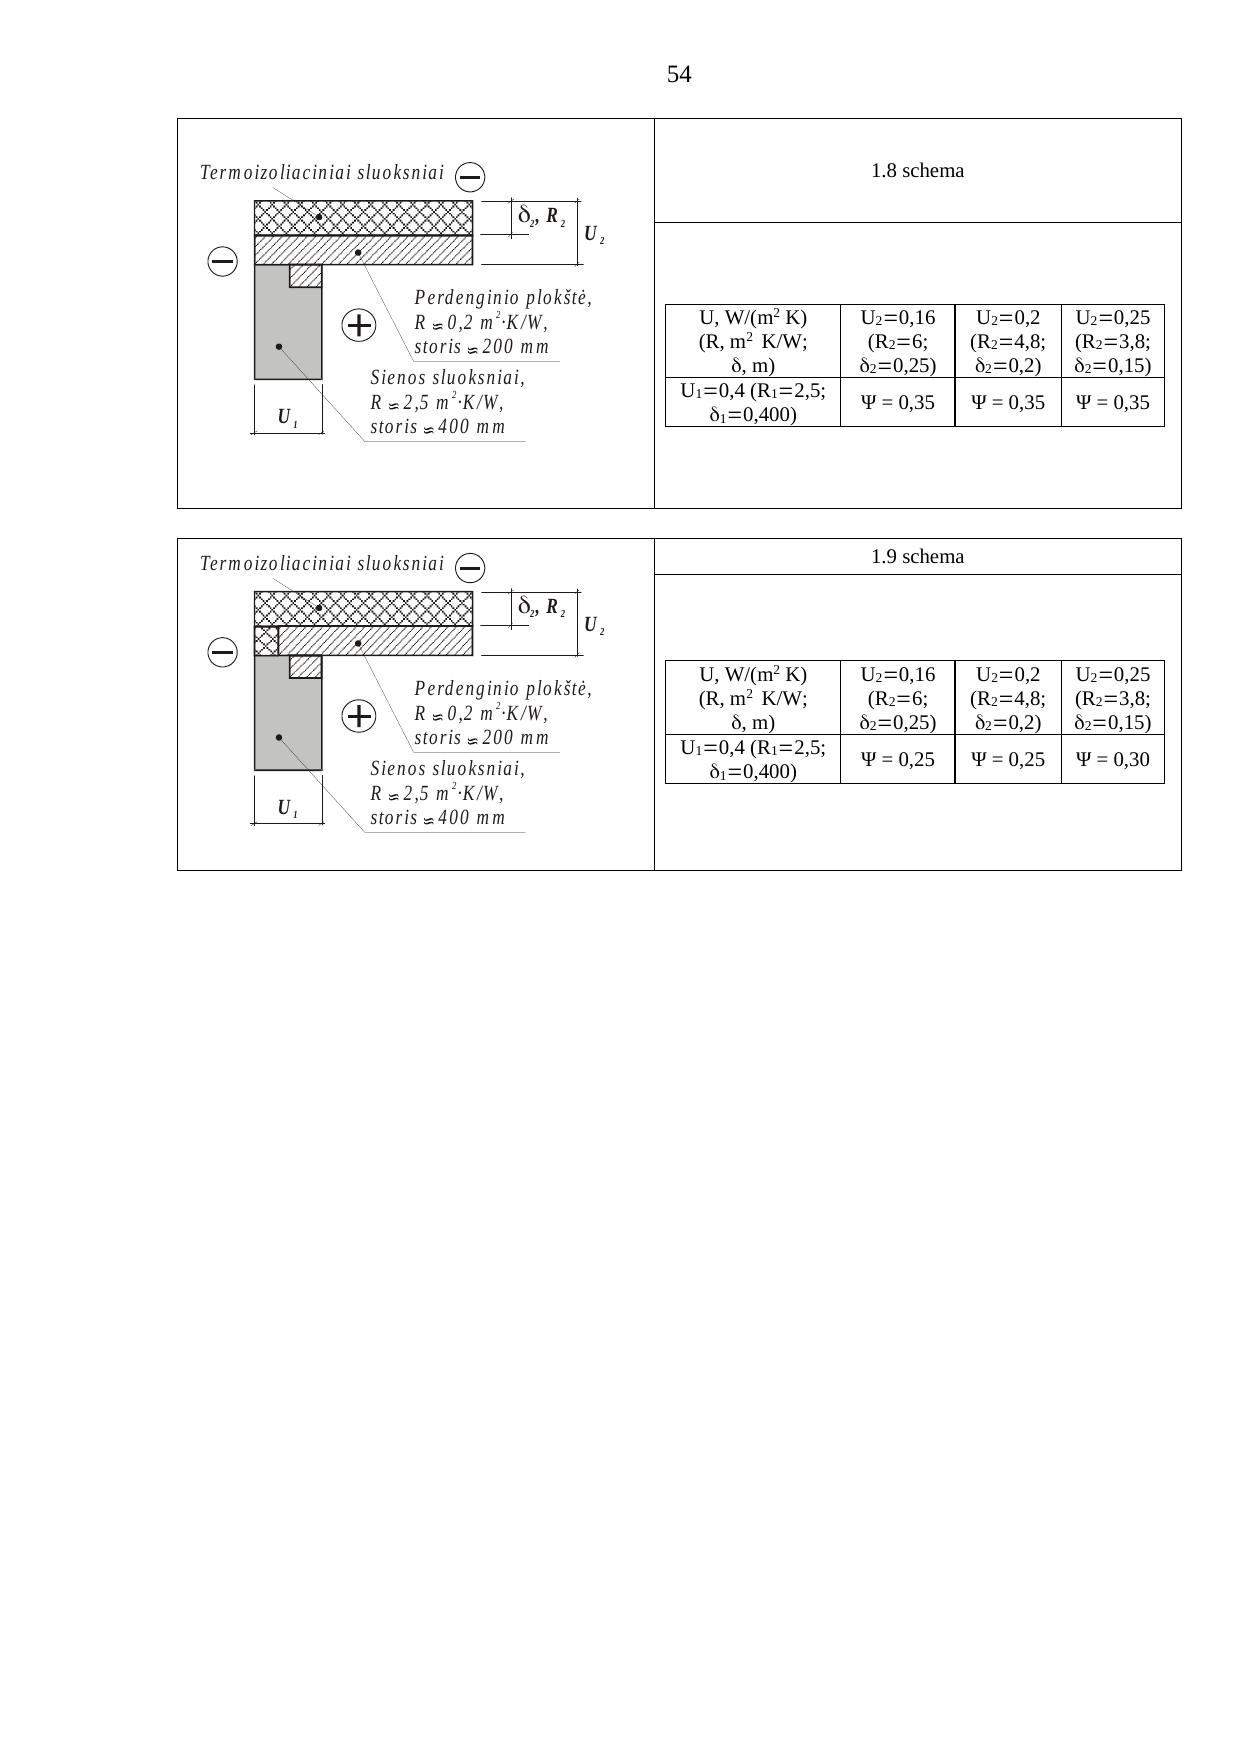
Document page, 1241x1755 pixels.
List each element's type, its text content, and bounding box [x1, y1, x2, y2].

table_header U2=0,2 (R2=4,8; d2=0,2) [956, 305, 1061, 377]
table_cell Ψ = 0,35 [1062, 378, 1164, 426]
table_cell U1=0,4 (R1=2,5; d1=0,400) [666, 735, 840, 783]
table_header U, W/(m2 K) (R, m2 K/W; d, m) [666, 661, 840, 734]
table_header U2=0,25 (R2=3,8; d2=0,15) [1062, 661, 1164, 734]
table_header U2=0,2 (R2=4,8; d2=0,2) [956, 661, 1061, 734]
table_cell Ψ = 0,30 [1062, 735, 1164, 783]
table_header [178, 119, 654, 508]
table_header U, W/(m2 K) (R, m2 K/W; d, m) [666, 305, 840, 377]
table_cell [655, 575, 1181, 870]
table_cell U1=0,4 (R1=2,5; d1=0,400) [666, 378, 840, 426]
table_header 1.9 schema [655, 539, 1181, 573]
table_cell Ψ = 0,25 [956, 735, 1061, 783]
table_header 1.8 schema [655, 119, 1181, 222]
table_header U2=0,16 (R2=6; d2=0,25) [841, 661, 954, 734]
table_cell Ψ = 0,35 [956, 378, 1061, 426]
table_header U2=0,25 (R2=3,8; d2=0,15) [1062, 305, 1164, 377]
table_cell [655, 223, 1181, 508]
table_header U2=0,16 (R2=6; d2=0,25) [841, 305, 954, 377]
table_cell Ψ = 0,35 [841, 378, 954, 426]
table_cell Ψ = 0,25 [841, 735, 954, 783]
table_header [178, 539, 654, 870]
